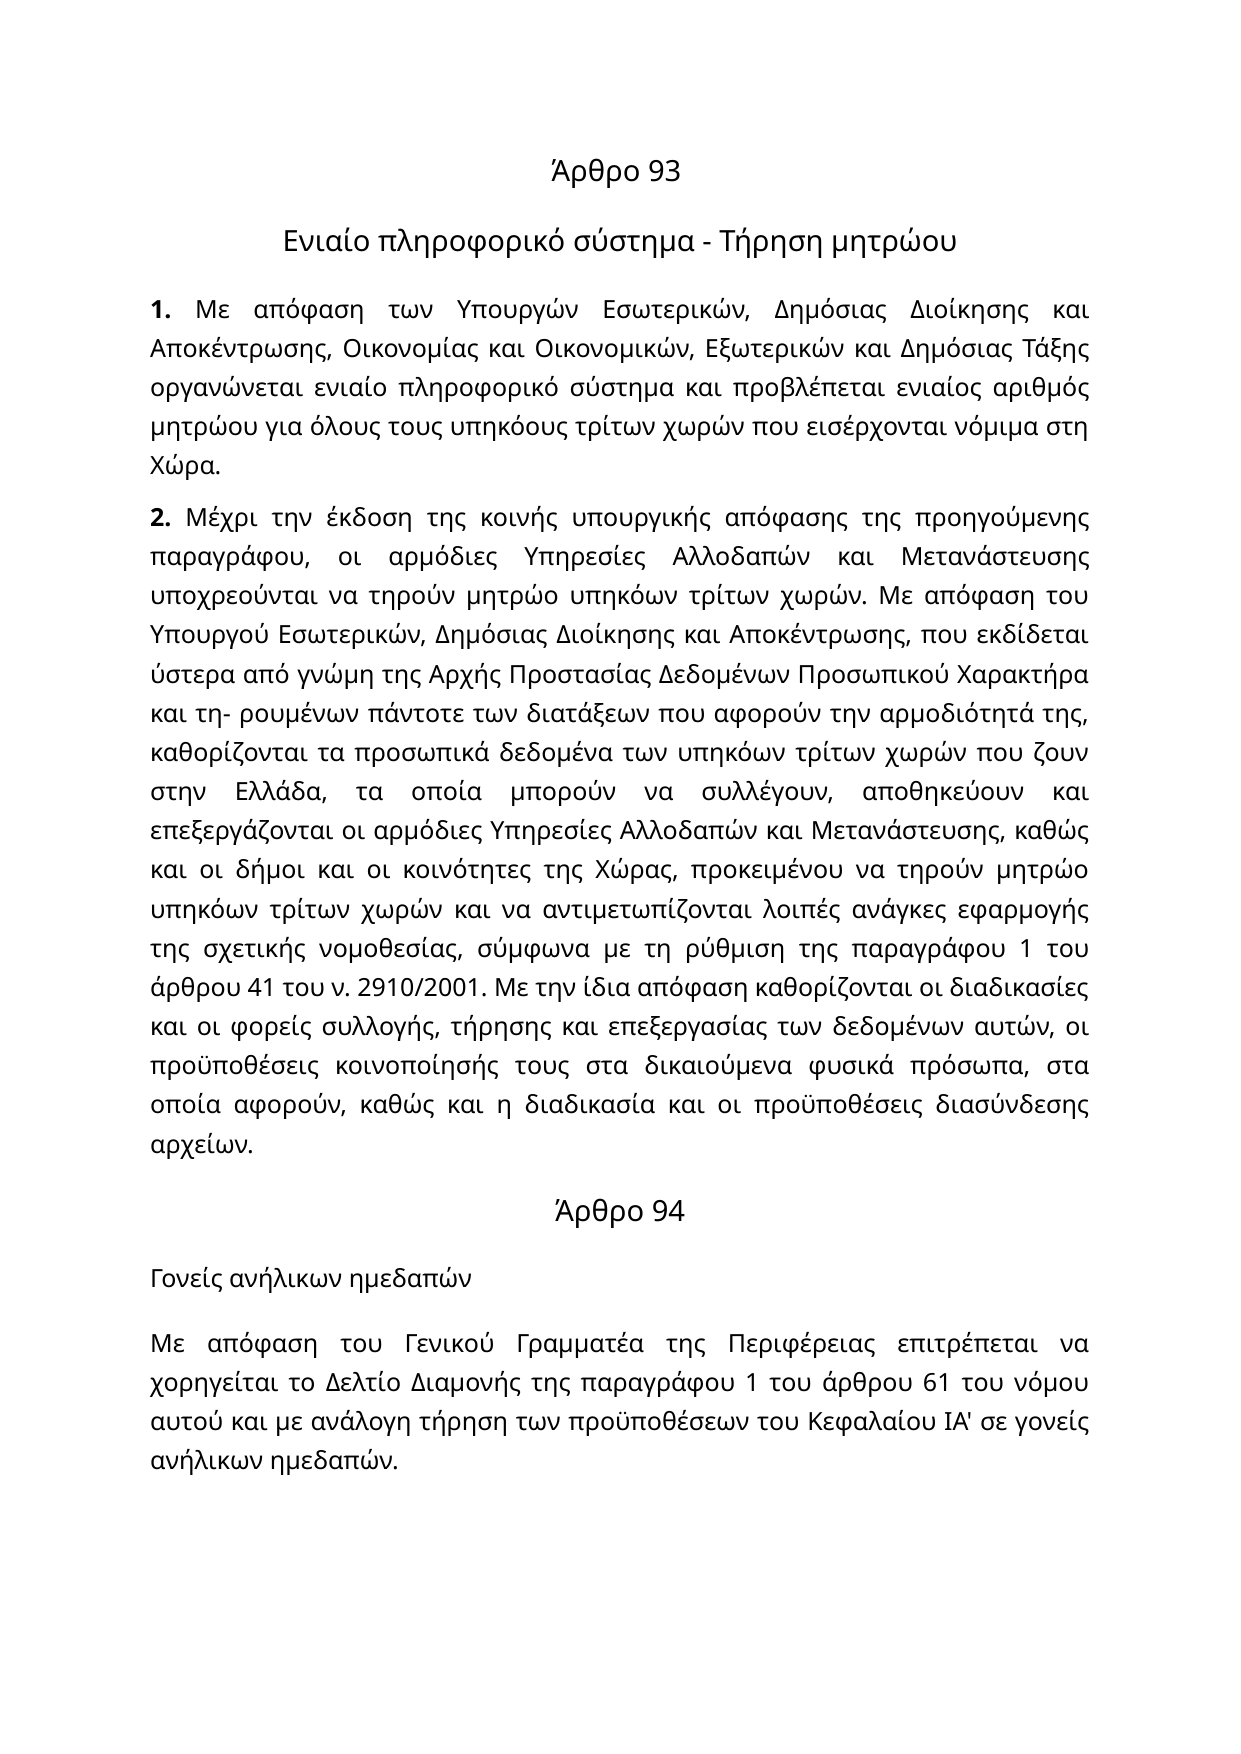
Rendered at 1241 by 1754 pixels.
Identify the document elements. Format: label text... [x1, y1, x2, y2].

text Γονείς ανήλικων ημεδαπών [150, 1261, 1090, 1295]
subtitle Άρθρο 94 [150, 1190, 1090, 1230]
text 2. Μέχρι την έκδοση της κοινής υπουργικής απόφασης της προηγούμενης παραγράφου, οι αρμόδιες Υπηρεσίες Αλλοδαπών και Μετανάστευσης υποχρεούνται να τηρούν μητρώο υπηκόων τρίτων χωρών. Με απόφαση του Υπουργού Εσωτερικών, Δημόσιας Διοίκησης και Αποκέντρωσης, που εκδίδεται ύστερα από γνώμη της Αρχής Προστασίας Δεδομένων Προσωπικού Χαρακτήρα και τη- ρουμένων πάντοτε των διατάξεων που αφορούν την αρμοδιότητά της, καθορίζονται τα προσωπικά δεδομένα των υπηκόων τρίτων χωρών που ζουν στην Ελλάδα, τα οποία μπορούν να συλλέγουν, αποθηκεύουν και επεξεργάζονται οι αρμόδιες Υπηρεσίες Αλλοδαπών και Μετανάστευσης, καθώς και οι δήμοι και οι κοινότητες της Χώρας, προκειμένου να τηρούν μητρώο υπηκόων τρίτων χωρών και να αντιμετωπίζονται λοιπές ανάγκες εφαρμογής της σχετικής νομοθεσίας, σύμφωνα με τη ρύθμιση της παραγράφου 1 του άρθρου 41 του ν. 2910/2001. Με την ίδια απόφαση καθορίζονται οι διαδικασίες και οι φορείς συλλογής, τήρησης και επεξεργασίας των δεδομένων αυτών, οι προϋποθέσεις κοινοποίησής τους στα δικαιούμενα φυσικά πρόσωπα, στα οποία αφορούν, καθώς και η διαδικασία και οι προϋποθέσεις διασύνδεσης αρχείων. [150, 499, 1090, 1160]
subtitle Άρθρο 93 [150, 150, 1090, 190]
text Με απόφαση του Γενικού Γραμματέα της Περιφέρειας επιτρέπεται να χορηγείται το Δελτίο Διαμονής της παραγράφου 1 του άρθρου 61 του νόμου αυτού και με ανάλογη τήρηση των προϋποθέσεων του Κεφαλαίου ΙΑ' σε γονείς ανήλικων ημεδαπών. [150, 1325, 1090, 1477]
text 1. Με απόφαση των Υπουργών Εσωτερικών, Δημόσιας Διοίκησης και Αποκέντρωσης, Οικονομίας και Οικονομικών, Εξωτερικών και Δημόσιας Τάξης οργανώνεται ενιαίο πληροφορικό σύστημα και προβλέπεται ενιαίος αριθμός μητρώου για όλους τους υπηκόους τρίτων χωρών που εισέρχονται νόμιμα στη Χώρα. [150, 291, 1090, 482]
subtitle Ενιαίο πληροφορικό σύστημα - Τήρηση μητρώου [150, 221, 1090, 260]
